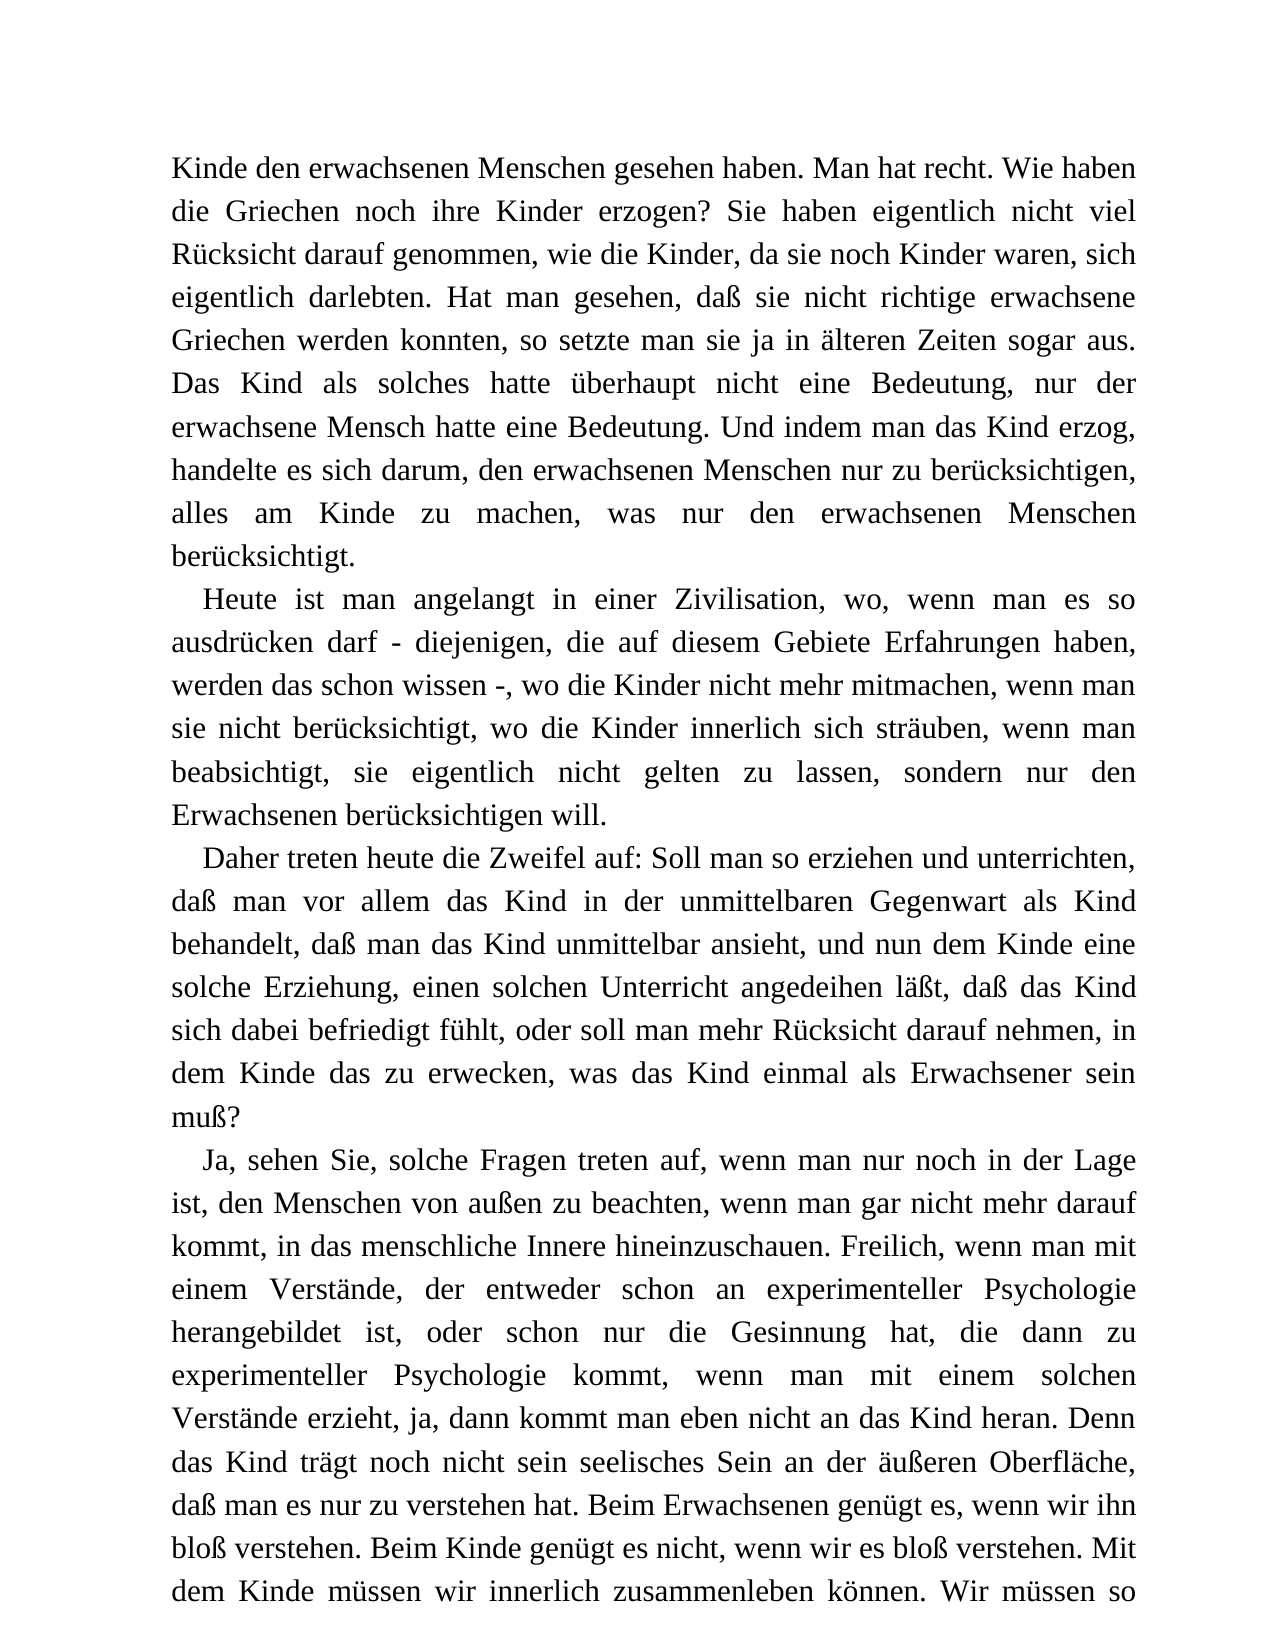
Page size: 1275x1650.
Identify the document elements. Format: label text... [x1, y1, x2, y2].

text Heute ist man angelangt in einer Zivilisation, wo, wenn man es so ausdrücken darf - diejenigen, die auf diesem Gebiete Erfahrungen haben, werden das schon wissen -, wo die Kinder nicht mehr mitmachen, wenn man sie nicht berücksichtigt, wo die Kinder innerlich sich sträuben, wenn man beabsichtigt, sie eigentlich nicht gelten zu lassen, sondern nur den Erwachsenen berücksichtigen will. [171, 580, 1137, 832]
text Kinde den erwachsenen Menschen gesehen haben. Man hat recht. Wie haben die Griechen noch ihre Kinder erzogen? Sie haben eigentlich nicht viel Rücksicht darauf genommen, wie die Kinder, da sie noch Kinder waren, sich eigentlich darlebten. Hat man gesehen, daß sie nicht richtige erwachsene Griechen werden konnten, so setzte man sie ja in älteren Zeiten sogar aus. Das Kind als solches hatte überhaupt nicht eine Bedeutung, nur der erwachsene Mensch hatte eine Bedeutung. Und indem man das Kind erzog, handelte es sich darum, den erwachsenen Menschen nur zu berücksichtigen, alles am Kinde zu machen, was nur den erwachsenen Menschen berücksichtigt. [171, 149, 1137, 573]
text Ja, sehen Sie, solche Fragen treten auf, wenn man nur noch in der Lage ist, den Menschen von außen zu beachten, wenn man gar nicht mehr darauf kommt, in das menschliche Innere hineinzuschauen. Freilich, wenn man mit einem Verstände, der entweder schon an experimenteller Psychologie herangebildet ist, oder schon nur die Gesinnung hat, die dann zu experimenteller Psychologie kommt, wenn man mit einem solchen Verstände erzieht, ja, dann kommt man eben nicht an das Kind heran. Denn das Kind trägt noch nicht sein seelisches Sein an der äußeren Oberfläche, daß man es nur zu verstehen hat. Beim Erwachsenen genügt es, wenn wir ihn bloß verstehen. Beim Kinde genügt es nicht, wenn wir es bloß verstehen. Mit dem Kinde müssen wir innerlich zusammenleben können. Wir müssen so [171, 1141, 1137, 1608]
text Daher treten heute die Zweifel auf: Soll man so erziehen und unterrichten, daß man vor allem das Kind in der unmittelbaren Gegenwart als Kind behandelt, daß man das Kind unmittelbar ansieht, und nun dem Kinde eine solche Erziehung, einen solchen Unterricht angedeihen läßt, daß das Kind sich dabei befriedigt fühlt, oder soll man mehr Rücksicht darauf nehmen, in dem Kinde das zu erwecken, was das Kind einmal als Erwachsener sein muß? [171, 839, 1137, 1134]
